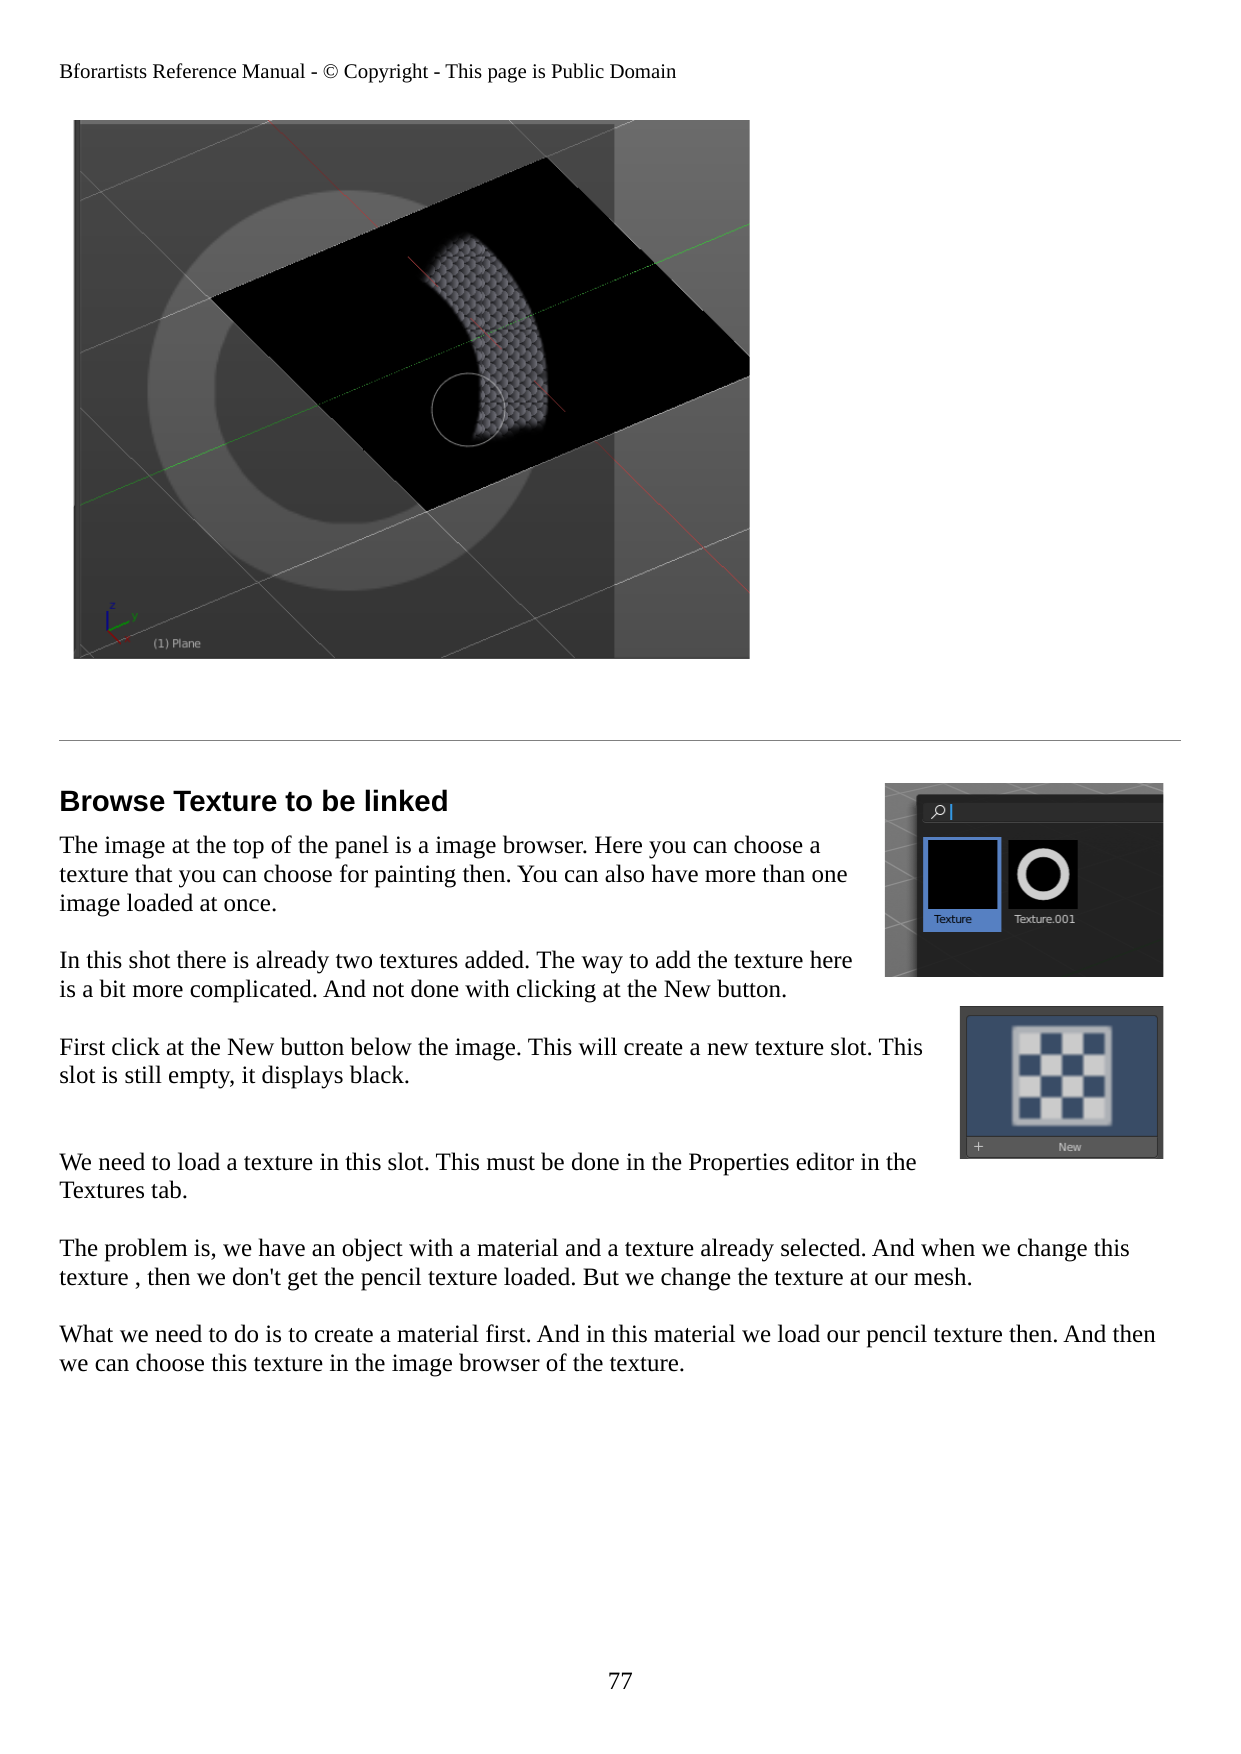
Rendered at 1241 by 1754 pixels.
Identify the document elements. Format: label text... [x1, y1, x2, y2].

subtitle [1164, 784, 1181, 818]
text We need to load a texture in this slot. This must be done in the Properties editor in the Textures tab. [59, 1147, 1181, 1204]
subtitle Browse Texture to be linked [59, 784, 884, 818]
text What we need to do is to create a material first. And in this material we load our pencil texture then. And then we can choose this texture in the image browser of the texture. [59, 1319, 1181, 1377]
text The problem is, we have an object with a material and a texture already selected. And when we change this texture , then we don't get the pencil texture loaded. But we change the texture at our mesh. [59, 1233, 1181, 1290]
text First click at the New button below the image. This will create a new texture slot. This slot is still empty, it displays black. [59, 1032, 959, 1089]
picture [884, 783, 1164, 977]
text The image at the top of the panel is a image browser. Here you can choose a texture that you can choose for painting then. You can also have more than one image loaded at once. [59, 830, 884, 917]
text In this shot there is already two textures added. The way to add the texture here is a bit more complicated. And not done with clicking at the New button. [59, 945, 1181, 1003]
picture [959, 1006, 1164, 1159]
picture [73, 120, 750, 659]
